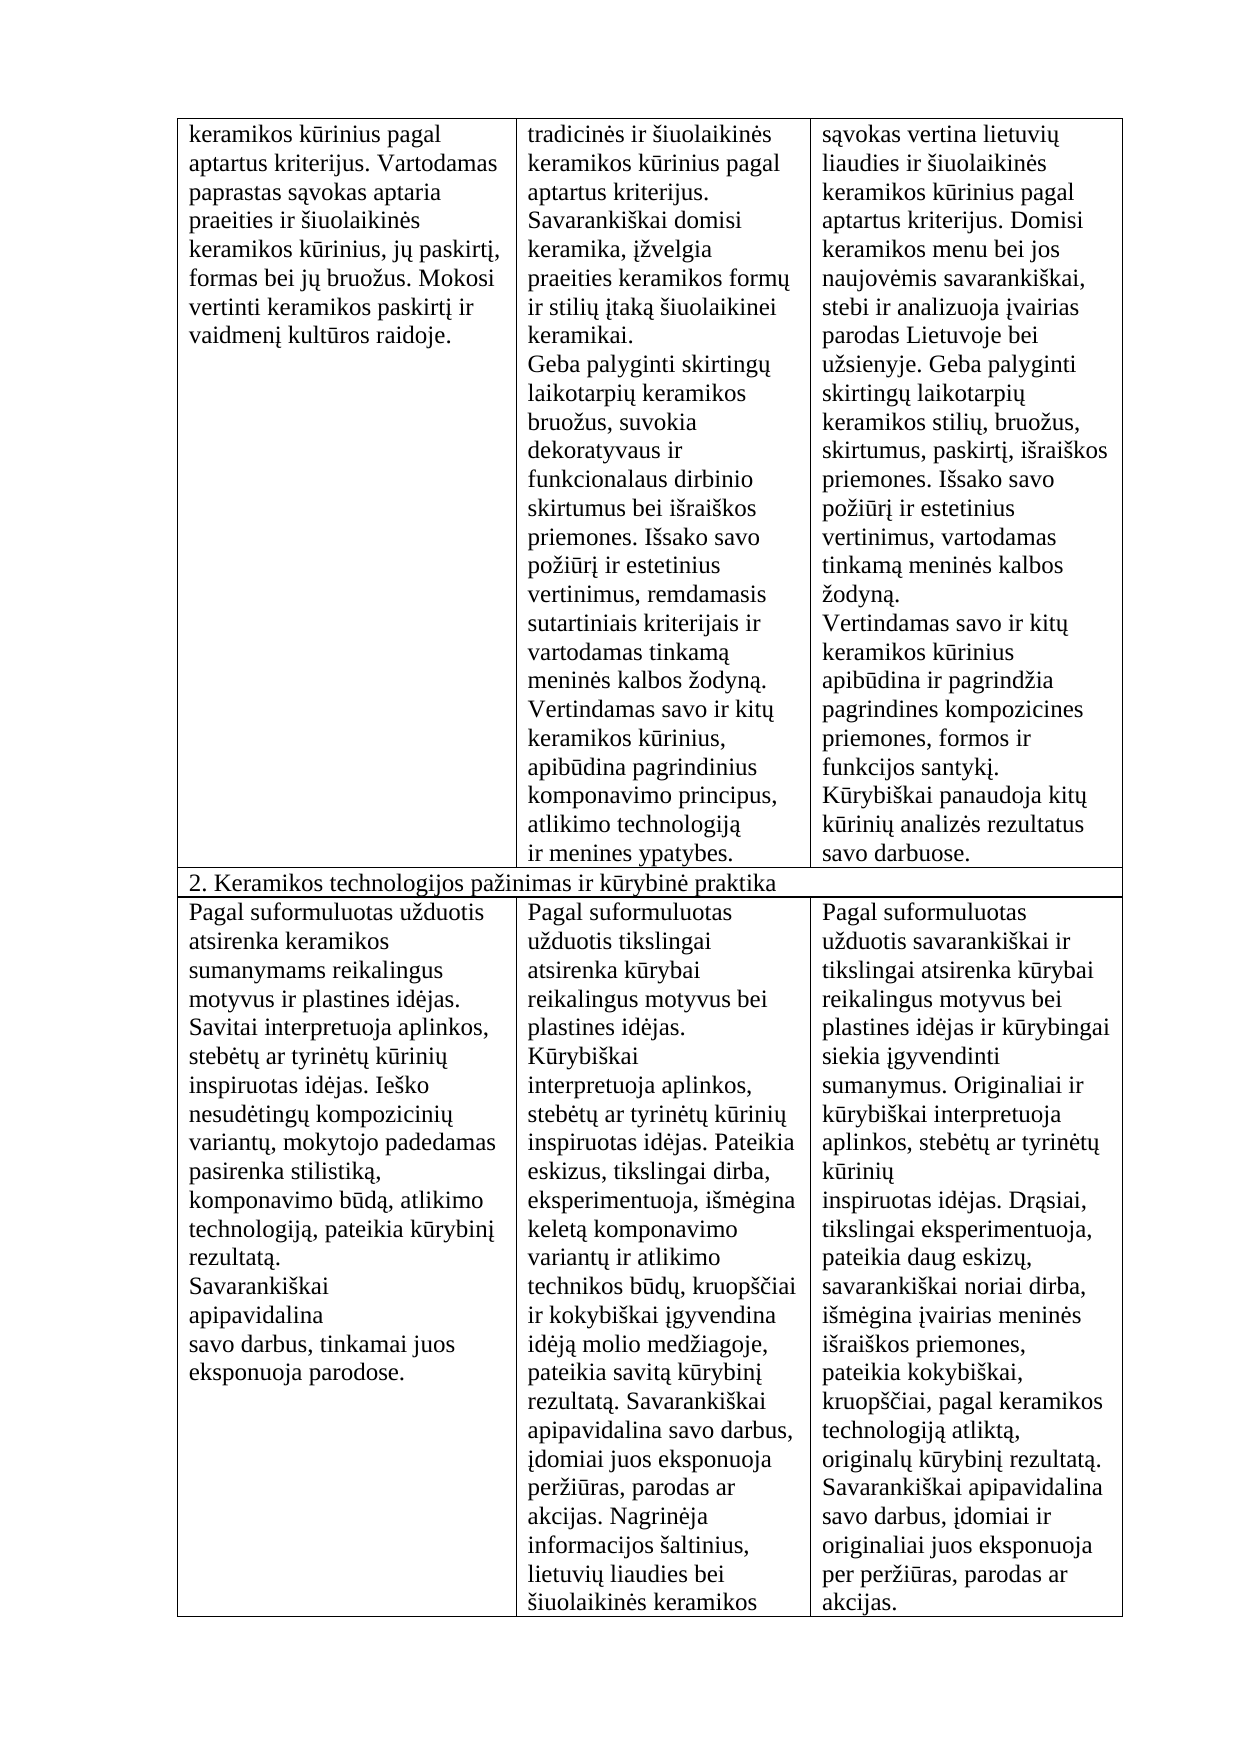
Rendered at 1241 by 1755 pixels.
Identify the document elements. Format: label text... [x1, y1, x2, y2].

table_cell 2. Keramikos technologijos pažinimas ir kūrybinė praktika [178, 868, 1063, 896]
table_cell tradicinės ir šiuolaikinės keramikos kūrinius pagal aptartus kriterijus. Savarankiškai domisi keramika, įžvelgia praeities keramikos formų ir stilių įtaką šiuolaikinei keramikai. Geba palyginti skirtingų laikotarpių keramikos bruožus, suvokia dekoratyvaus ir funkcionalaus dirbinio skirtumus bei išraiškos priemones. Išsako savo požiūrį ir estetinius vertinimus, remdamasis sutartiniais kriterijais ir vartodamas tinkamą meninės kalbos žodyną. Vertindamas savo ir kitų keramikos kūrinius, apibūdina pagrindinius komponavimo principus, atlikimo technologiją ir menines ypatybes. [517, 119, 810, 867]
table_cell keramikos kūrinius pagal aptartus kriterijus. Vartodamas paprastas sąvokas aptaria praeities ir šiuolaikinės keramikos kūrinius, jų paskirtį, formas bei jų bruožus. Mokosi vertinti keramikos paskirtį ir vaidmenį kultūros raidoje. [178, 119, 516, 867]
table_cell Pagal suformuluotas užduotis tikslingai atsirenka kūrybai reikalingus motyvus bei plastines idėjas. Kūrybiškai interpretuoja aplinkos, stebėtų ar tyrinėtų kūrinių inspiruotas idėjas. Pateikia eskizus, tikslingai dirba, eksperimentuoja, išmėgina keletą komponavimo variantų ir atlikimo technikos būdų, kruopščiai ir kokybiškai įgyvendina idėją molio medžiagoje, pateikia savitą kūrybinį rezultatą. Savarankiškai apipavidalina savo darbus, įdomiai juos eksponuoja peržiūras, parodas ar akcijas. Nagrinėja informacijos šaltinius, lietuvių liaudies bei šiuolaikinės keramikos [517, 898, 810, 1616]
table_cell [1089, 868, 1122, 896]
table_cell Pagal suformuluotas užduotis atsirenka keramikos sumanymams reikalingus motyvus ir plastines idėjas. Savitai interpretuoja aplinkos, stebėtų ar tyrinėtų kūrinių inspiruotas idėjas. Ieško nesudėtingų kompozicinių variantų, mokytojo padedamas pasirenka stilistiką, komponavimo būdą, atlikimo technologiją, pateikia kūrybinį rezultatą. Savarankiškai apipavidalina savo darbus, tinkamai juos eksponuoja parodose. [178, 898, 516, 1616]
table_cell [1064, 868, 1088, 896]
table_cell sąvokas vertina lietuvių liaudies ir šiuolaikinės keramikos kūrinius pagal aptartus kriterijus. Domisi keramikos menu bei jos naujovėmis savarankiškai, stebi ir analizuoja įvairias parodas Lietuvoje bei užsienyje. Geba palyginti skirtingų laikotarpių keramikos stilių, bruožus, skirtumus, paskirtį, išraiškos priemones. Išsako savo požiūrį ir estetinius vertinimus, vartodamas tinkamą meninės kalbos žodyną. Vertindamas savo ir kitų keramikos kūrinius apibūdina ir pagrindžia pagrindines kompozicines priemones, formos ir funkcijos santykį. Kūrybiškai panaudoja kitų kūrinių analizės rezultatus savo darbuose. [811, 119, 1122, 867]
table_cell Pagal suformuluotas užduotis savarankiškai ir tikslingai atsirenka kūrybai reikalingus motyvus bei plastines idėjas ir kūrybingai siekia įgyvendinti sumanymus. Originaliai ir kūrybiškai interpretuoja aplinkos, stebėtų ar tyrinėtų kūrinių inspiruotas idėjas. Drąsiai, tikslingai eksperimentuoja, pateikia daug eskizų, savarankiškai noriai dirba, išmėgina įvairias meninės išraiškos priemones, pateikia kokybiškai, kruopščiai, pagal keramikos technologiją atliktą, originalų kūrybinį rezultatą. Savarankiškai apipavidalina savo darbus, įdomiai ir originaliai juos eksponuoja per peržiūras, parodas ar akcijas. [811, 898, 1122, 1616]
